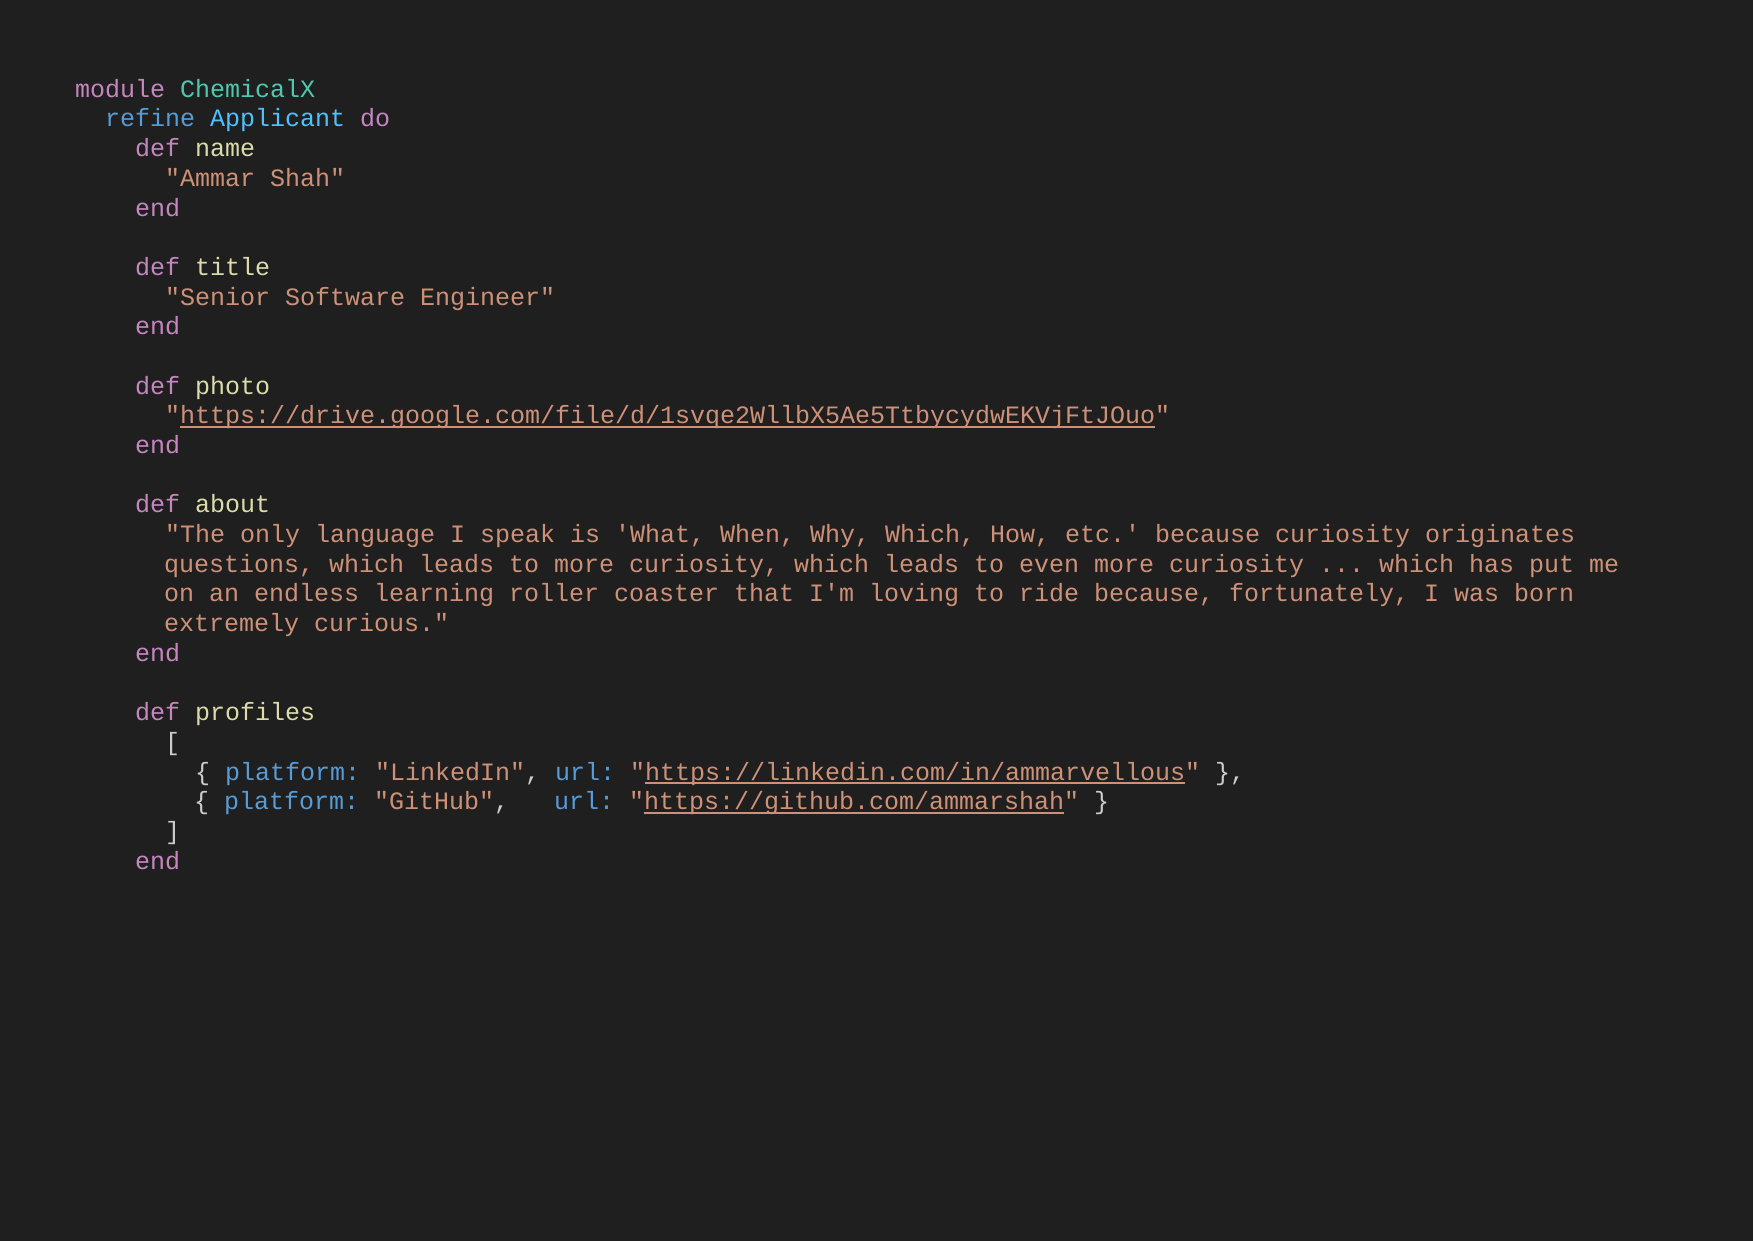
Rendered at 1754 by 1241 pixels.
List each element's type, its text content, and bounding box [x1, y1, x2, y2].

text "Senior Software Engineer" [75, 283, 1678, 312]
text def profiles [75, 698, 1678, 728]
text end [75, 312, 1678, 342]
text end [75, 194, 1678, 223]
text { platform: "LinkedIn", url: "https://linkedin.com/in/ammarvellous" }, [75, 758, 1678, 787]
text "The only language I speak is 'What, When, Why, Which, How, etc.' because curiosity originates questions, which leads to more curiosity, which leads to even more curiosity ... which has put me on an endless learning roller coaster that I'm loving to ride because, fortunately, I was born extremely curious." [75, 520, 1678, 639]
text def about [75, 491, 1678, 520]
text refine Applicant do [75, 105, 1678, 134]
text end [75, 639, 1678, 669]
text end [75, 847, 1678, 877]
text def photo [75, 372, 1678, 402]
text end [75, 431, 1678, 461]
text "https://drive.google.com/file/d/1svqe2WllbX5Ae5TtbycydwEKVjFtJOuo" [75, 402, 1678, 431]
text { platform: "GitHub", url: "https://github.com/ammarshah" } [75, 787, 1678, 817]
text module ChemicalX [75, 75, 1678, 105]
text def title [75, 253, 1678, 283]
text "Ammar Shah" [75, 164, 1678, 194]
text [ [75, 728, 1678, 758]
text ] [75, 817, 1678, 847]
text def name [75, 134, 1678, 164]
